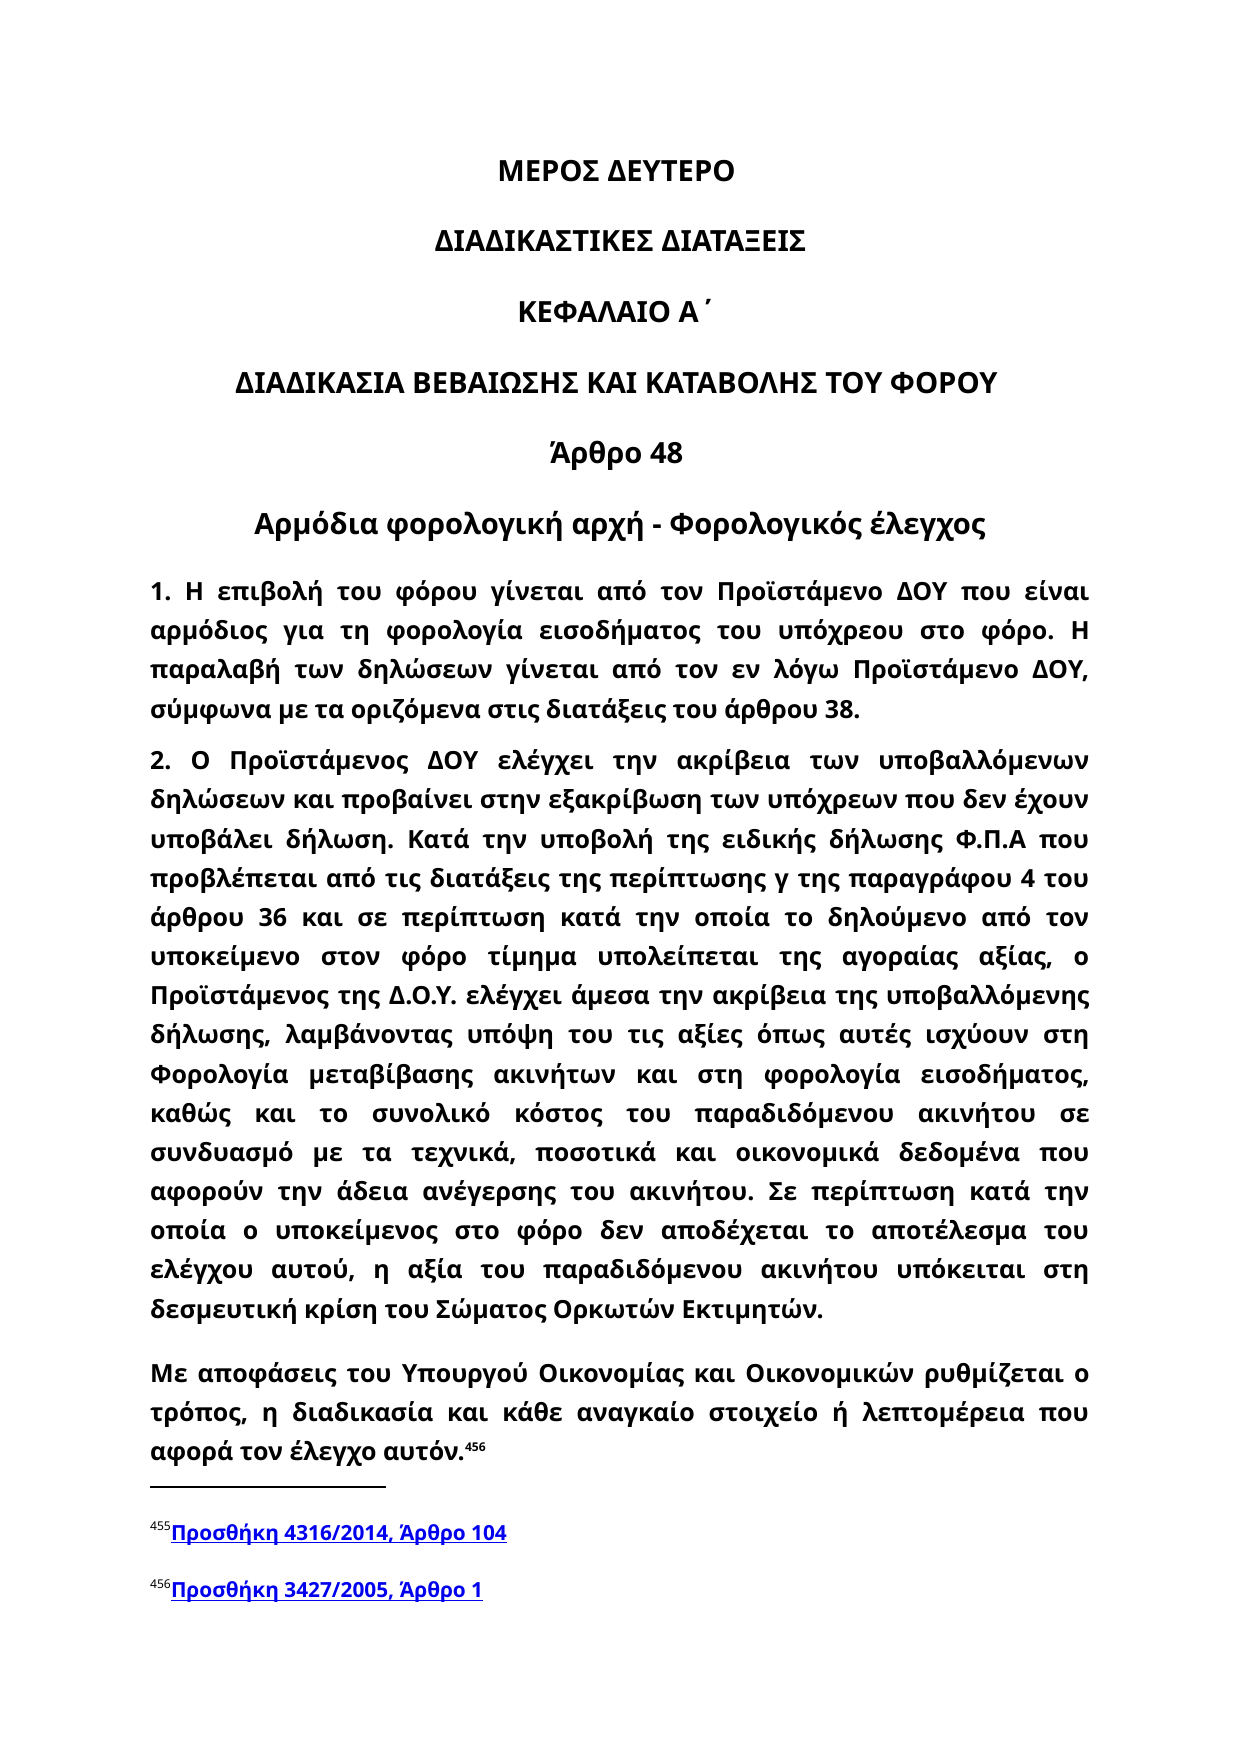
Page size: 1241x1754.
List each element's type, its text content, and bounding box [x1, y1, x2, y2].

subtitle ΔΙΑΔΙΚΑΣΙΑ ΒΕΒΑΙΩΣΗΣ ΚΑΙ ΚΑΤΑΒΟΛΗΣ ΤΟΥ ΦΟΡΟΥ [150, 362, 1090, 402]
subtitle ΜΕΡΟΣ ΔΕΥΤΕΡΟ [150, 150, 1090, 190]
subtitle Αρμόδια φορολογική αρχή - Φορολογικός έλεγχος [150, 503, 1090, 543]
subtitle Άρθρο 48 [150, 432, 1090, 472]
text Προσθήκη 4316/2014, Άρθρο 104 [150, 1518, 1090, 1546]
text 2. Ο Προϊστάμενος ΔΟΥ ελέγχει την ακρίβεια των υποβαλλόμενων δηλώσεων και προβαίνει στην εξακρίβωση των υπόχρεων που δεν έχουν υποβάλει δήλωση. Κατά την υποβολή της ειδικής δήλωσης Φ.Π.Α που προβλέπεται από τις διατάξεις της περίπτωσης γ της παραγράφου 4 του άρθρου 36 και σε περίπτωση κατά την οποία το δηλούμενο από τον υποκείμενο στον φόρο τίμημα υπολείπεται της αγοραίας αξίας, ο Προϊστάμενος της Δ.Ο.Υ. ελέγχει άμεσα την ακρίβεια της υποβαλλόμενης δήλωσης, λαμβάνοντας υπόψη του τις αξίες όπως αυτές ισχύουν στη Φορολογία μεταβίβασης ακινήτων και στη φορολογία εισοδήματος, καθώς και το συνολικό κόστος του παραδιδόμενου ακινήτου σε συνδυασμό με τα τεχνικά, ποσοτικά και οικονομικά δεδομένα που αφορούν την άδεια ανέγερσης του ακινήτου. Σε περίπτωση κατά την οποία ο υποκείμενος στο φόρο δεν αποδέχεται το αποτέλεσμα του ελέγχου αυτού, η αξία του παραδιδόμενου ακινήτου υπόκειται στη δεσμευτική κρίση του Σώματος Ορκωτών Εκτιμητών. [150, 743, 1090, 1325]
subtitle ΚΕΦΑΛΑΙΟ Α΄ [150, 291, 1090, 331]
text Με αποφάσεις του Υπουργού Οικονομίας και Οικονομικών ρυθμίζεται ο τρόπος, η διαδικασία και κάθε αναγκαίο στοιχείο ή λεπτομέρεια που αφορά τον έλεγχο αυτόν. [150, 1355, 1090, 1468]
text Προσθήκη 3427/2005, Άρθρο 1 [150, 1576, 1090, 1604]
subtitle ΔΙΑΔΙΚΑΣΤΙΚΕΣ ΔΙΑΤΑΞΕΙΣ [150, 221, 1090, 260]
text 1. Η επιβολή του φόρου γίνεται από τον Προϊστάμενο ΔΟΥ που είναι αρμόδιος για τη φορολογία εισοδήματος του υπόχρεου στο φόρο. Η παραλαβή των δηλώσεων γίνεται από τον εν λόγω Προϊστάμενο ΔΟΥ, σύμφωνα με τα οριζόμενα στις διατάξεις του άρθρου 38. [150, 574, 1090, 725]
